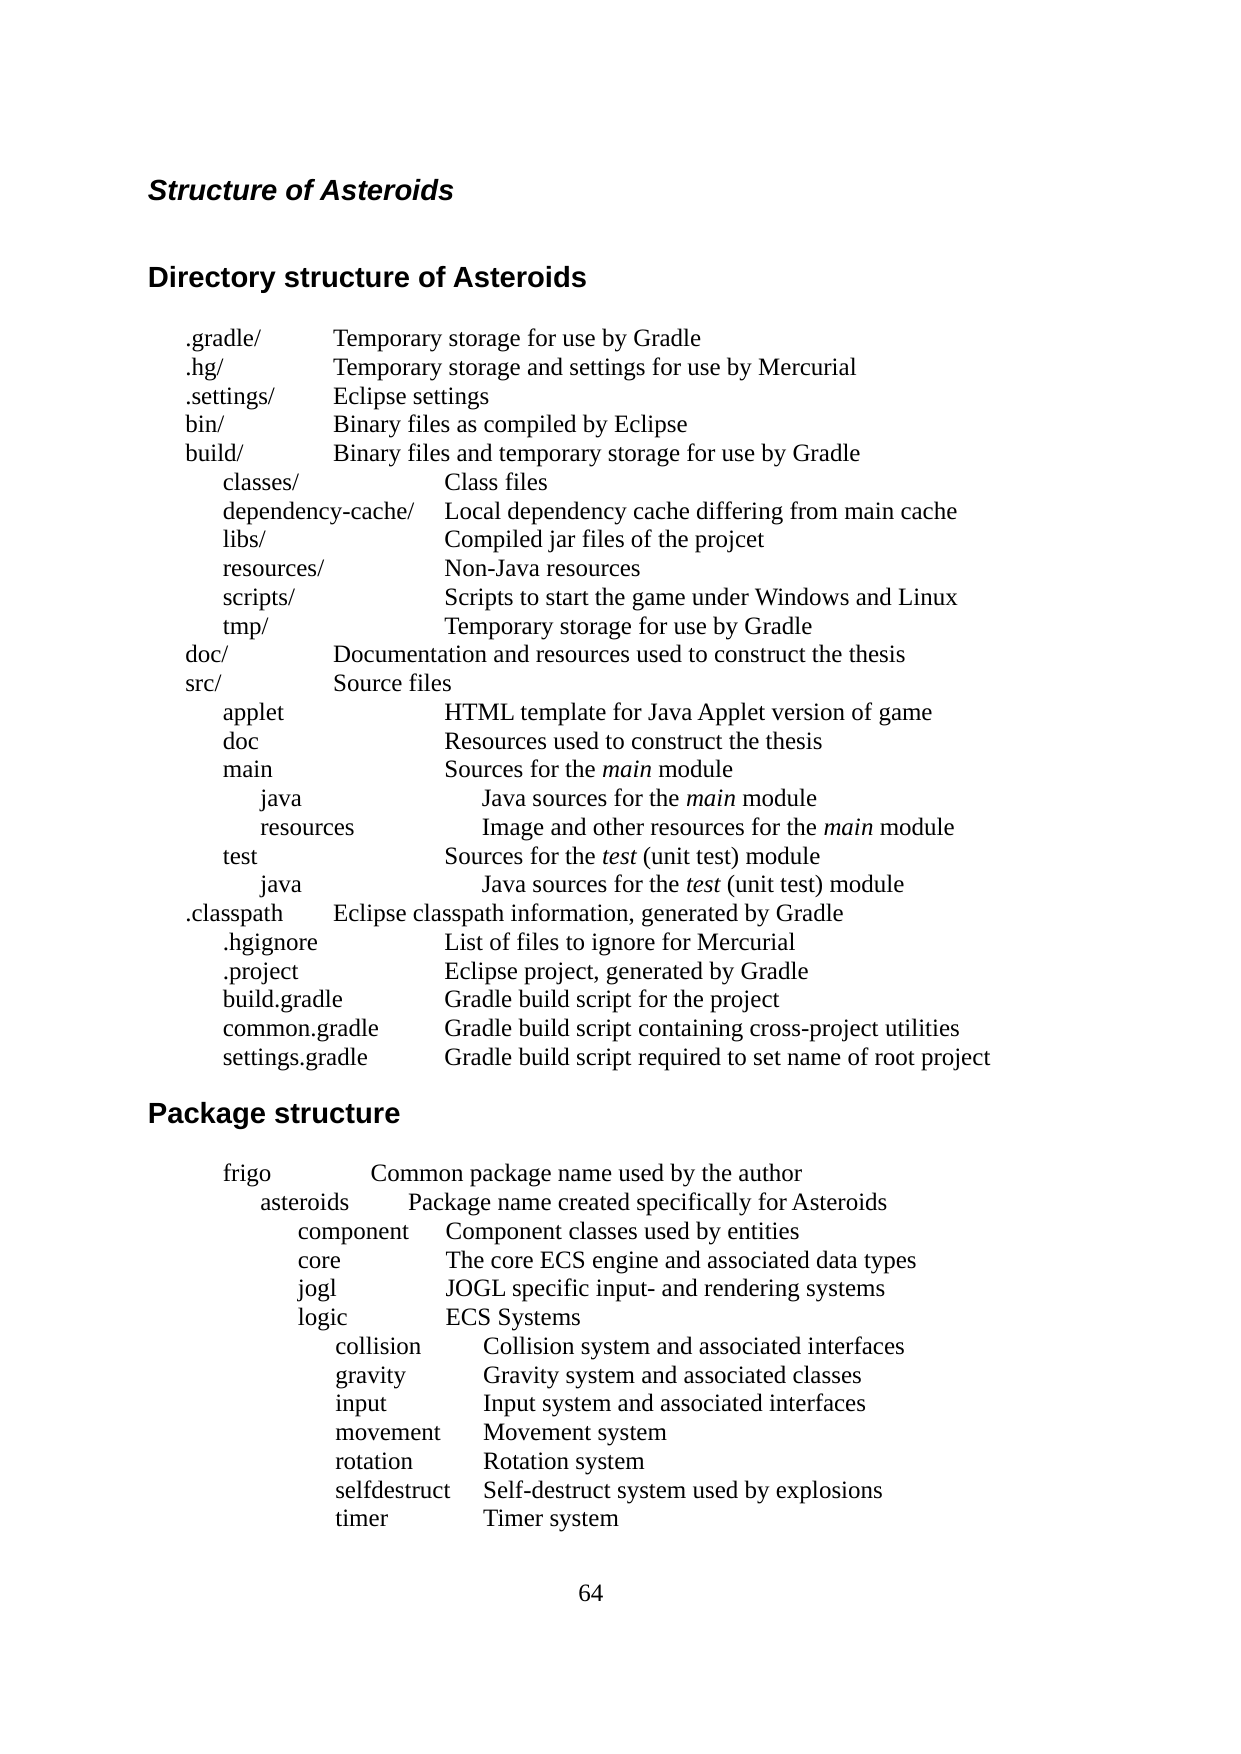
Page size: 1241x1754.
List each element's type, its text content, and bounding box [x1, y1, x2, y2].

list input Input system and associated interfaces [298, 1388, 1033, 1417]
list build.gradle Gradle build script for the project [185, 984, 1033, 1013]
list src/ Source files [148, 668, 1033, 697]
subtitle Directory structure of Asteroids [148, 260, 1033, 294]
list .hg/ Temporary storage and settings for use by Mercurial [148, 352, 1033, 381]
list .project Eclipse project, generated by Gradle [185, 956, 1033, 984]
list selfdestruct Self-destruct system used by explosions [298, 1475, 1033, 1503]
list scripts/ Scripts to start the game under Windows and Linux [185, 582, 1033, 611]
list build/ Binary files and temporary storage for use by Gradle [148, 438, 1033, 467]
list libs/ Compiled jar files of the projcet [185, 524, 1033, 553]
list doc Resources used to construct the thesis [185, 726, 1033, 754]
list resources Image and other resources for the main module [223, 812, 1033, 841]
list .classpath Eclipse classpath information, generated by Gradle [148, 898, 1033, 927]
list common.gradle Gradle build script containing cross-project utilities [185, 1013, 1033, 1042]
list logic ECS Systems [260, 1302, 1033, 1331]
list rotation Rotation system [298, 1446, 1033, 1475]
list asteroids Package name created specifically for Asteroids [223, 1187, 1033, 1216]
subtitle Structure of Asteroids [148, 173, 1033, 206]
list tmp/ Temporary storage for use by Gradle [185, 611, 1033, 639]
list component Component classes used by entities [260, 1216, 1033, 1245]
list collision Collision system and associated interfaces [298, 1331, 1033, 1360]
list gravity Gravity system and associated classes [298, 1360, 1033, 1388]
list dependency-cache/ Local dependency cache differing from main cache [185, 496, 1033, 524]
list movement Movement system [298, 1417, 1033, 1446]
list frigo Common package name used by the author [185, 1158, 1033, 1187]
list jogl JOGL specific input- and rendering systems [260, 1273, 1033, 1302]
list java Java sources for the main module [223, 783, 1033, 812]
list java Java sources for the test (unit test) module [223, 869, 1033, 898]
list .hgignore List of files to ignore for Mercurial [185, 927, 1033, 956]
list resources/ Non-Java resources [185, 553, 1033, 582]
list doc/ Documentation and resources used to construct the thesis [148, 639, 1033, 668]
list timer Timer system [298, 1503, 1033, 1532]
list test Sources for the test (unit test) module [185, 841, 1033, 869]
list classes/ Class files [185, 467, 1033, 496]
subtitle Package structure [148, 1096, 1033, 1129]
list main Sources for the main module [185, 754, 1033, 783]
list .gradle/ Temporary storage for use by Gradle [148, 323, 1033, 352]
list core The core ECS engine and associated data types [260, 1245, 1033, 1273]
list settings.gradle Gradle build script required to set name of root project [185, 1042, 1033, 1071]
list bin/ Binary files as compiled by Eclipse [148, 409, 1033, 438]
list applet HTML template for Java Applet version of game [185, 697, 1033, 726]
list .settings/ Eclipse settings [148, 381, 1033, 409]
